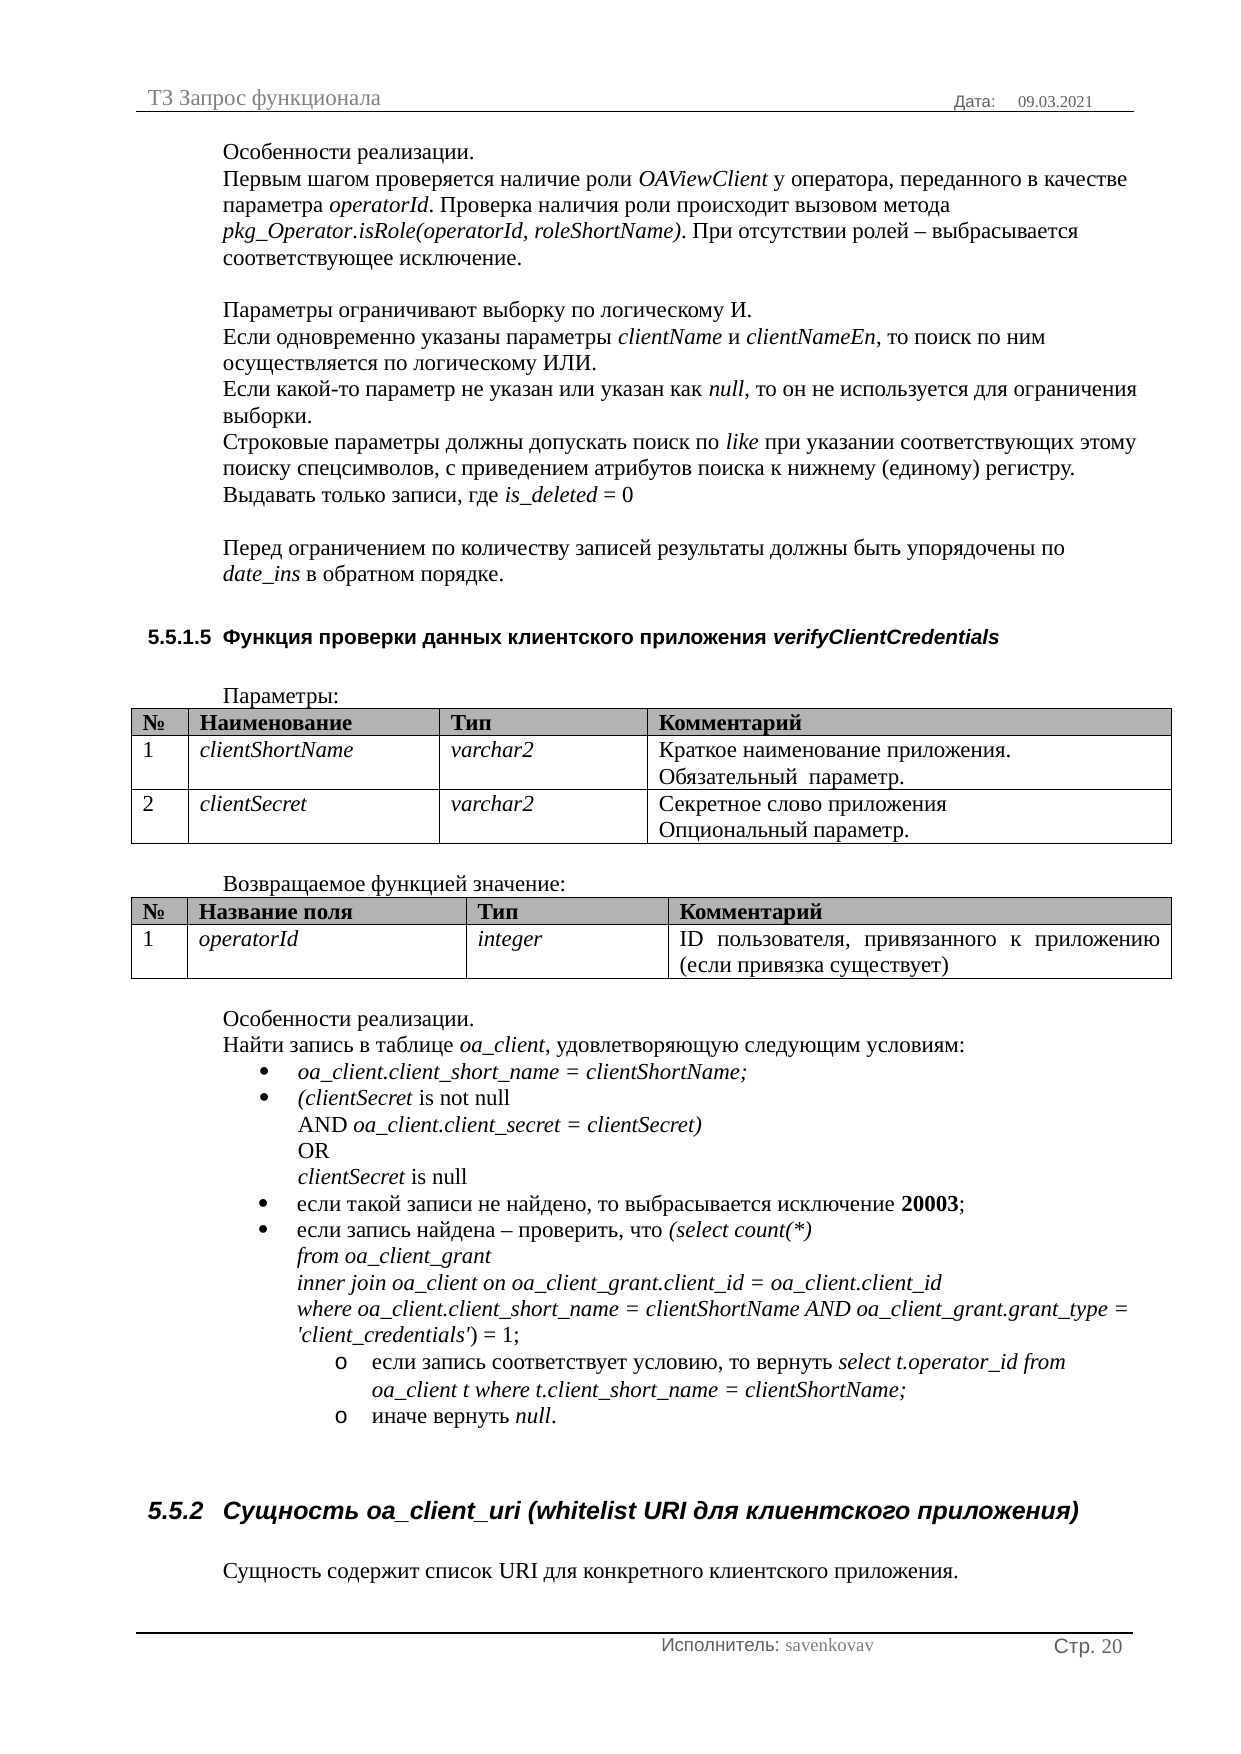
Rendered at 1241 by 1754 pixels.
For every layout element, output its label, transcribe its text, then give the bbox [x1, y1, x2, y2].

text Если какой-то параметр не указан или указан как null, то он не используется для ограничения выборки. [223, 375, 1152, 428]
table_header Комментарий [648, 709, 1171, 735]
table_cell clientShortName [189, 736, 439, 789]
table_cell Секретное слово приложения Опциональный параметр. [648, 790, 1171, 843]
list (clientSecret is not null AND oa_client.client_secret = clientSecret) [260, 1084, 1152, 1137]
table_cell 1 [132, 925, 187, 978]
text Параметры: [223, 682, 1152, 708]
list если запись найдена – проверить, что (select count(*) [259, 1216, 1152, 1242]
list иначе вернуть null. [334, 1402, 1152, 1431]
table_header Название поля [188, 898, 466, 924]
table_cell ID пользователя, привязанного к приложению (если привязка существует) [669, 925, 1171, 978]
table_header Тип [440, 709, 647, 735]
subtitle Сущность oa_client_uri (whitelist URI для клиентского приложения) [148, 1496, 1152, 1524]
text Выдавать только записи, где is_deleted = 0 [223, 481, 1152, 507]
table_cell varchar2 [440, 736, 647, 789]
text Возвращаемое функцией значение: [223, 870, 1152, 897]
list если запись соответствует условию, то вернуть select t.operator_id from oa_client t where t.client_short_name = clientShortName; [334, 1348, 1152, 1402]
text Особенности реализации. [223, 1005, 1152, 1032]
table_header № [132, 898, 187, 924]
text Параметры ограничивают выборку по логическому И. [223, 296, 1152, 323]
text inner join oa_client on oa_client_grant.client_id = oa_client.client_id [297, 1269, 1152, 1295]
list если такой записи не найдено, то выбрасывается исключение 20003; [259, 1190, 1152, 1216]
text Если одновременно указаны параметры clientName и clientNameEn, то поиск по ним осуществляется по логическому ИЛИ. [223, 323, 1152, 375]
table_cell varchar2 [440, 790, 647, 843]
text from oa_client_grant [297, 1242, 1152, 1269]
text Первым шагом проверяется наличие роли OAViewClient у оператора, переданного в качестве параметра operatorId. Проверка наличия роли происходит вызовом метода pkg_Operator.isRole(operatorId, roleShortName). При отсутствии ролей – выбрасывается соответствующее исключение. [223, 164, 1152, 270]
table_cell clientSecret [189, 790, 439, 843]
table_header Комментарий [669, 898, 1171, 924]
table_cell 2 [132, 790, 188, 843]
table_cell operatorId [188, 925, 466, 978]
text Найти запись в таблице oa_client, удовлетворяющую следующим условиям: [223, 1032, 1152, 1058]
table_cell 1 [132, 736, 188, 789]
text Перед ограничением по количеству записей результаты должны быть упорядочены по date_ins в обратном порядке. [223, 533, 1152, 586]
text Строковые параметры должны допускать поиск по like при указании соответствующих этому поиску спецсимволов, с приведением атрибутов поиска к нижнему (единому) регистру. [223, 428, 1152, 481]
table_cell integer [467, 925, 668, 978]
table_cell Краткое наименование приложения. Обязательный параметр. [648, 736, 1171, 789]
text where oa_client.client_short_name = clientShortName AND oa_client_grant.grant_type = 'client_credentials') = 1; [297, 1295, 1152, 1348]
text Особенности реализации. [223, 138, 1152, 164]
table_header Тип [467, 898, 668, 924]
list oa_client.client_short_name = clientShortName; [260, 1058, 1152, 1084]
text Сущность содержит список URI для конкретного клиентского приложения. [223, 1557, 1152, 1583]
table_header Наименование [189, 709, 439, 735]
text OR clientSecret is null [298, 1137, 1152, 1190]
subtitle Функция проверки данных клиентского приложения verifyClientCredentials [148, 625, 1152, 649]
table_header № [132, 709, 188, 735]
